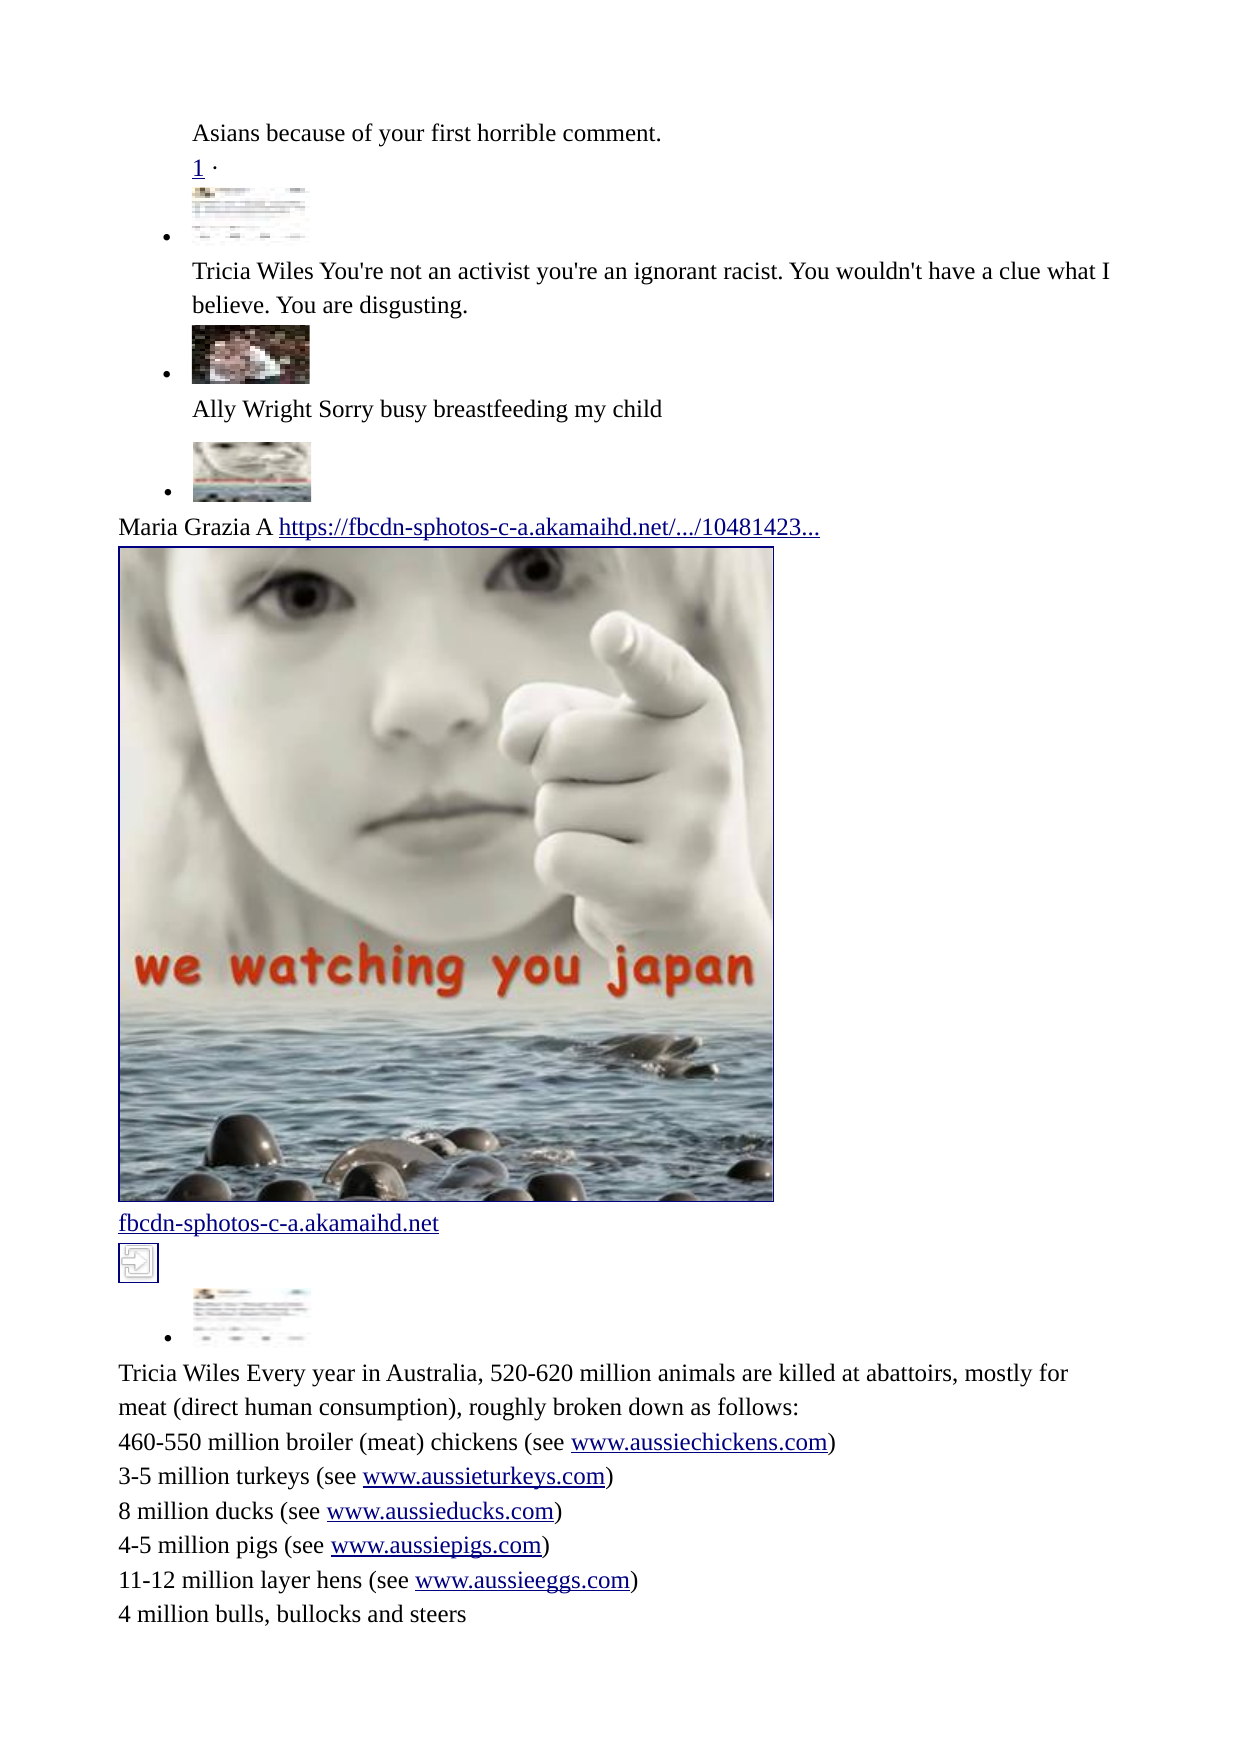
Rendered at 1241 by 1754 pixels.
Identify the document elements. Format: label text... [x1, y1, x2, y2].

picture [193, 1288, 312, 1348]
text fbcdn-sphotos-c-a.akamaihd.net [118, 1208, 1122, 1237]
list 1 · [162, 153, 1122, 181]
picture [120, 548, 773, 1201]
list Tricia Wiles You're not an activist you're an ignorant racist. You wouldn't have a clue what I believe. You are disgusting. [162, 256, 1122, 319]
list Ally Wright Sorry busy breastfeeding my child [162, 394, 1122, 422]
list Asians because of your first horrible comment. [162, 118, 1122, 147]
picture [193, 442, 312, 502]
picture [191, 325, 310, 384]
picture [191, 187, 310, 246]
text Tricia Wiles Every year in Australia, 520-620 million animals are killed at abattoirs, mostly for meat (direct human consumption), roughly broken down as follows: 460-550 million broiler (meat) chickens (see www.aussiechickens.com) 3-5 million turkeys (see www.aussieturkeys.com) 8 million ducks (see www.aussieducks.com) 4-5 million pigs (see www.aussiepigs.com) 11-12 million layer hens (see www.aussieeggs.com) 4 million bulls, bullocks and steers [118, 1358, 1122, 1628]
picture [120, 1244, 157, 1282]
text Maria Grazia A https://fbcdn-sphotos-c-a.akamaihd.net/.../10481423... [118, 512, 1122, 540]
